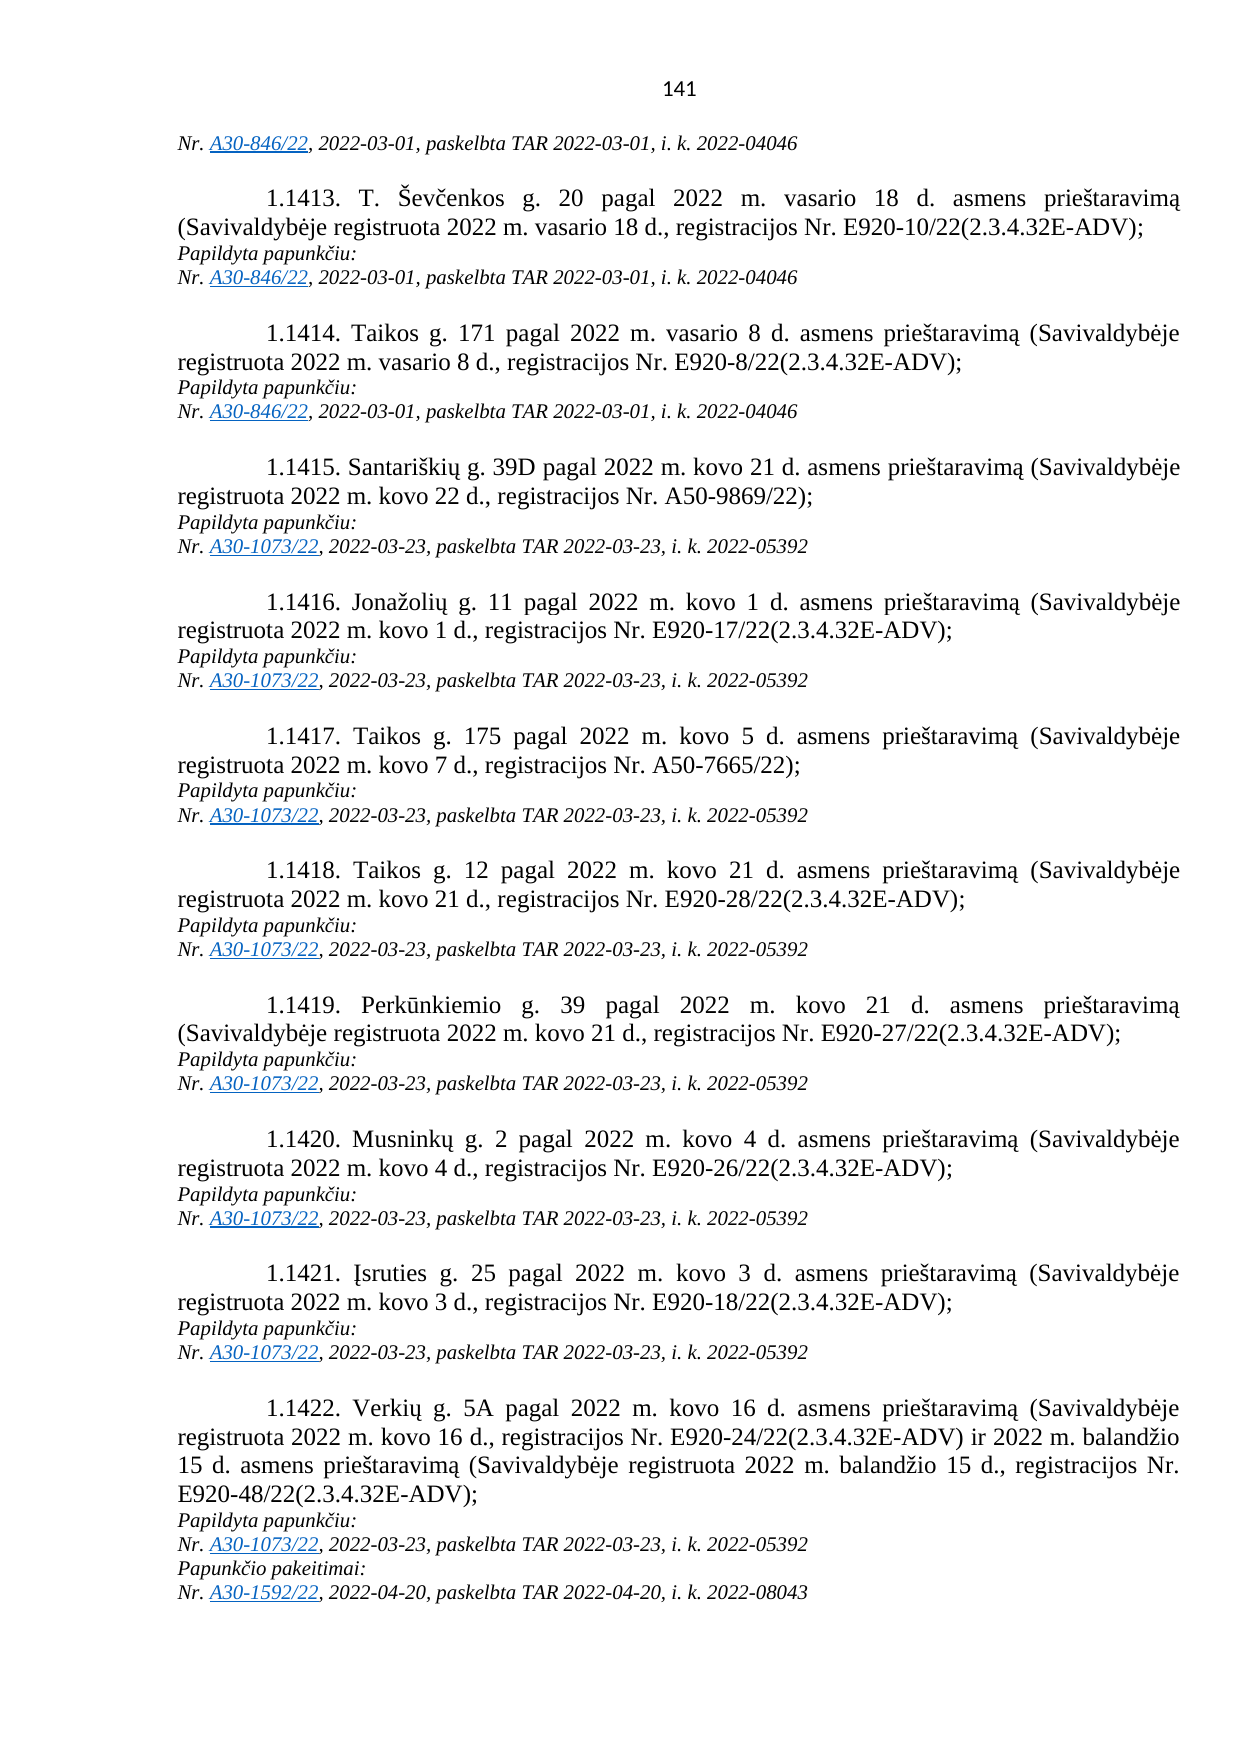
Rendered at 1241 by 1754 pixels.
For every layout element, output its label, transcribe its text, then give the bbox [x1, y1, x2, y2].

text Nr. A30-1073/22, 2022-03-23, paskelbta TAR 2022-03-23, i. k. 2022-05392 [177, 937, 1181, 961]
text 1.1415. Santariškių g. 39D pagal 2022 m. kovo 21 d. asmens prieštaravimą (Savivaldybėje registruota 2022 m. kovo 22 d., registracijos Nr. A50-9869/22); [177, 452, 1181, 510]
text 1.1416. Jonažolių g. 11 pagal 2022 m. kovo 1 d. asmens prieštaravimą (Savivaldybėje registruota 2022 m. kovo 1 d., registracijos Nr. E920-17/22(2.3.4.32E-ADV); [177, 587, 1181, 644]
text 1.1413. T. Ševčenkos g. 20 pagal 2022 m. vasario 18 d. asmens prieštaravimą (Savivaldybėje registruota 2022 m. vasario 18 d., registracijos Nr. E920-10/22(2.3.4.32E-ADV); [177, 183, 1181, 241]
text Nr. A30-1073/22, 2022-03-23, paskelbta TAR 2022-03-23, i. k. 2022-05392 [177, 1071, 1181, 1095]
text Papildyta papunkčiu: [177, 510, 1181, 534]
text 1.1421. Įsruties g. 25 pagal 2022 m. kovo 3 d. asmens prieštaravimą (Savivaldybėje registruota 2022 m. kovo 3 d., registracijos Nr. E920-18/22(2.3.4.32E-ADV); [177, 1258, 1181, 1316]
text Papildyta papunkčiu: [177, 1047, 1181, 1071]
text 1.1420. Musninkų g. 2 pagal 2022 m. kovo 4 d. asmens prieštaravimą (Savivaldybėje registruota 2022 m. kovo 4 d., registracijos Nr. E920-26/22(2.3.4.32E-ADV); [177, 1124, 1181, 1182]
text Nr. A30-1073/22, 2022-03-23, paskelbta TAR 2022-03-23, i. k. 2022-05392 [177, 1532, 1181, 1556]
text Nr. A30-1073/22, 2022-03-23, paskelbta TAR 2022-03-23, i. k. 2022-05392 [177, 668, 1181, 692]
text Papildyta papunkčiu: [177, 644, 1181, 668]
text 1.1422. Verkių g. 5A pagal 2022 m. kovo 16 d. asmens prieštaravimą (Savivaldybėje registruota 2022 m. kovo 16 d., registracijos Nr. E920-24/22(2.3.4.32E-ADV) ir 2022 m. balandžio 15 d. asmens prieštaravimą (Savivaldybėje registruota 2022 m. balandžio 15 d., registracijos Nr. E920-48/22(2.3.4.32E-ADV); [177, 1393, 1181, 1508]
text Nr. A30-1073/22, 2022-03-23, paskelbta TAR 2022-03-23, i. k. 2022-05392 [177, 1340, 1181, 1364]
text Nr. A30-846/22, 2022-03-01, paskelbta TAR 2022-03-01, i. k. 2022-04046 [177, 265, 1181, 289]
text Papildyta papunkčiu: [177, 375, 1181, 399]
text Nr. A30-846/22, 2022-03-01, paskelbta TAR 2022-03-01, i. k. 2022-04046 [177, 399, 1181, 423]
text Nr. A30-1592/22, 2022-04-20, paskelbta TAR 2022-04-20, i. k. 2022-08043 [177, 1580, 1181, 1604]
text Papildyta papunkčiu: [177, 241, 1181, 265]
text Papildyta papunkčiu: [177, 1316, 1181, 1340]
text Papildyta papunkčiu: [177, 778, 1181, 802]
text 1.1418. Taikos g. 12 pagal 2022 m. kovo 21 d. asmens prieštaravimą (Savivaldybėje registruota 2022 m. kovo 21 d., registracijos Nr. E920-28/22(2.3.4.32E-ADV); [177, 855, 1181, 913]
text Papildyta papunkčiu: [177, 913, 1181, 937]
text Nr. A30-1073/22, 2022-03-23, paskelbta TAR 2022-03-23, i. k. 2022-05392 [177, 802, 1181, 827]
text Nr. A30-846/22, 2022-03-01, paskelbta TAR 2022-03-01, i. k. 2022-04046 [177, 131, 1181, 155]
text 1.1419. Perkūnkiemio g. 39 pagal 2022 m. kovo 21 d. asmens prieštaravimą (Savivaldybėje registruota 2022 m. kovo 21 d., registracijos Nr. E920-27/22(2.3.4.32E-ADV); [177, 990, 1181, 1047]
text Nr. A30-1073/22, 2022-03-23, paskelbta TAR 2022-03-23, i. k. 2022-05392 [177, 534, 1181, 558]
text 1.1414. Taikos g. 171 pagal 2022 m. vasario 8 d. asmens prieštaravimą (Savivaldybėje registruota 2022 m. vasario 8 d., registracijos Nr. E920-8/22(2.3.4.32E-ADV); [177, 318, 1181, 375]
text Papildyta papunkčiu: [177, 1182, 1181, 1206]
text Papunkčio pakeitimai: [177, 1556, 1181, 1580]
text Nr. A30-1073/22, 2022-03-23, paskelbta TAR 2022-03-23, i. k. 2022-05392 [177, 1206, 1181, 1230]
text 1.1417. Taikos g. 175 pagal 2022 m. kovo 5 d. asmens prieštaravimą (Savivaldybėje registruota 2022 m. kovo 7 d., registracijos Nr. A50-7665/22); [177, 721, 1181, 778]
text Papildyta papunkčiu: [177, 1508, 1181, 1532]
